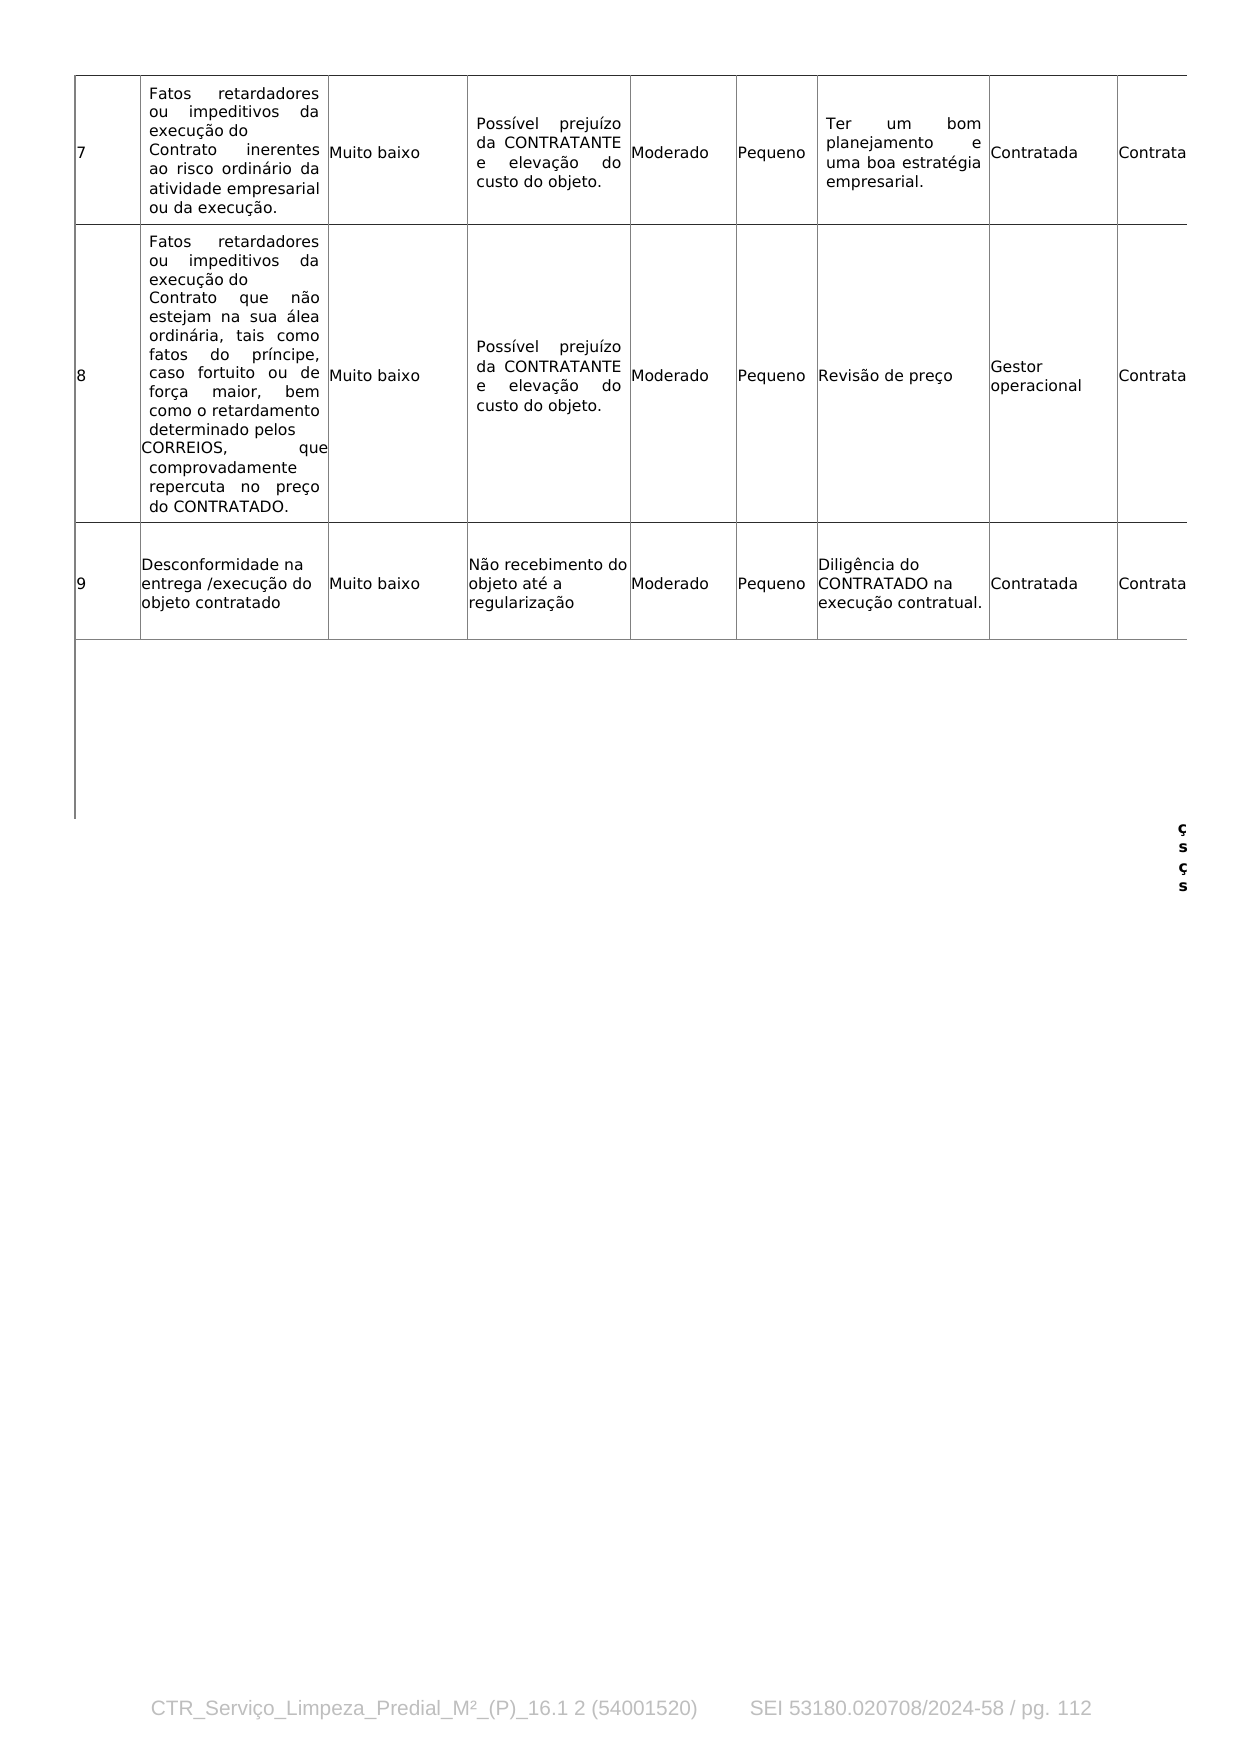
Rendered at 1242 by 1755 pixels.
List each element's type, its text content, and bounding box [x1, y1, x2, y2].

table_cell Diligência do CONTRATADO na execução contratual. [818, 523, 989, 639]
table_cell Não recebimento do objeto até a regularização [468, 523, 630, 639]
table_cell [76, 640, 1187, 819]
table_cell Fatos retardadores ou impeditivos da execução do Contrato inerentes ao risco ordinário da atividade empresarial ou da execução. [141, 76, 328, 223]
table_cell Possível prejuízo da CONTRATANTE e elevação do custo do objeto. [468, 225, 630, 522]
table_cell Fatos retardadores ou impeditivos da execução do Contrato que não estejam na sua álea ordinária, tais como fatos do príncipe, caso fortuito ou de força maior, bem como o retardamento determinado pelos CORREIOS, que comprovadamente repercuta no preço do CONTRATADO. [141, 225, 328, 522]
table_cell 8 [76, 225, 140, 522]
table_cell Muito baixo [329, 225, 467, 522]
table_cell Moderado [631, 523, 736, 639]
table_cell Contrata [1118, 225, 1187, 522]
table_cell 9 [76, 523, 140, 639]
table_cell Gestor operacional [990, 225, 1117, 522]
table_cell Ter um bom planejamento e uma boa estratégia empresarial. [818, 76, 989, 223]
table_cell Moderado [631, 76, 736, 223]
table_cell Contrata [1118, 523, 1187, 639]
table_cell Pequeno [737, 523, 817, 639]
text ç s ç s [1175, 819, 1189, 895]
table_cell Muito baixo [329, 76, 467, 223]
table_cell Moderado [631, 225, 736, 522]
table_cell Pequeno [737, 76, 817, 223]
table_cell Pequeno [737, 225, 817, 522]
table_cell Revisão de preço [818, 225, 989, 522]
table_cell Desconformidade na entrega /execução do objeto contratado [141, 523, 328, 639]
table_cell Contratada [990, 76, 1117, 223]
table_cell 7 [76, 76, 140, 223]
table_cell Possível prejuízo da CONTRATANTE e elevação do custo do objeto. [468, 76, 630, 223]
table_cell Muito baixo [329, 523, 467, 639]
table_cell Contratada [990, 523, 1117, 639]
table_cell Contrata [1118, 76, 1187, 223]
